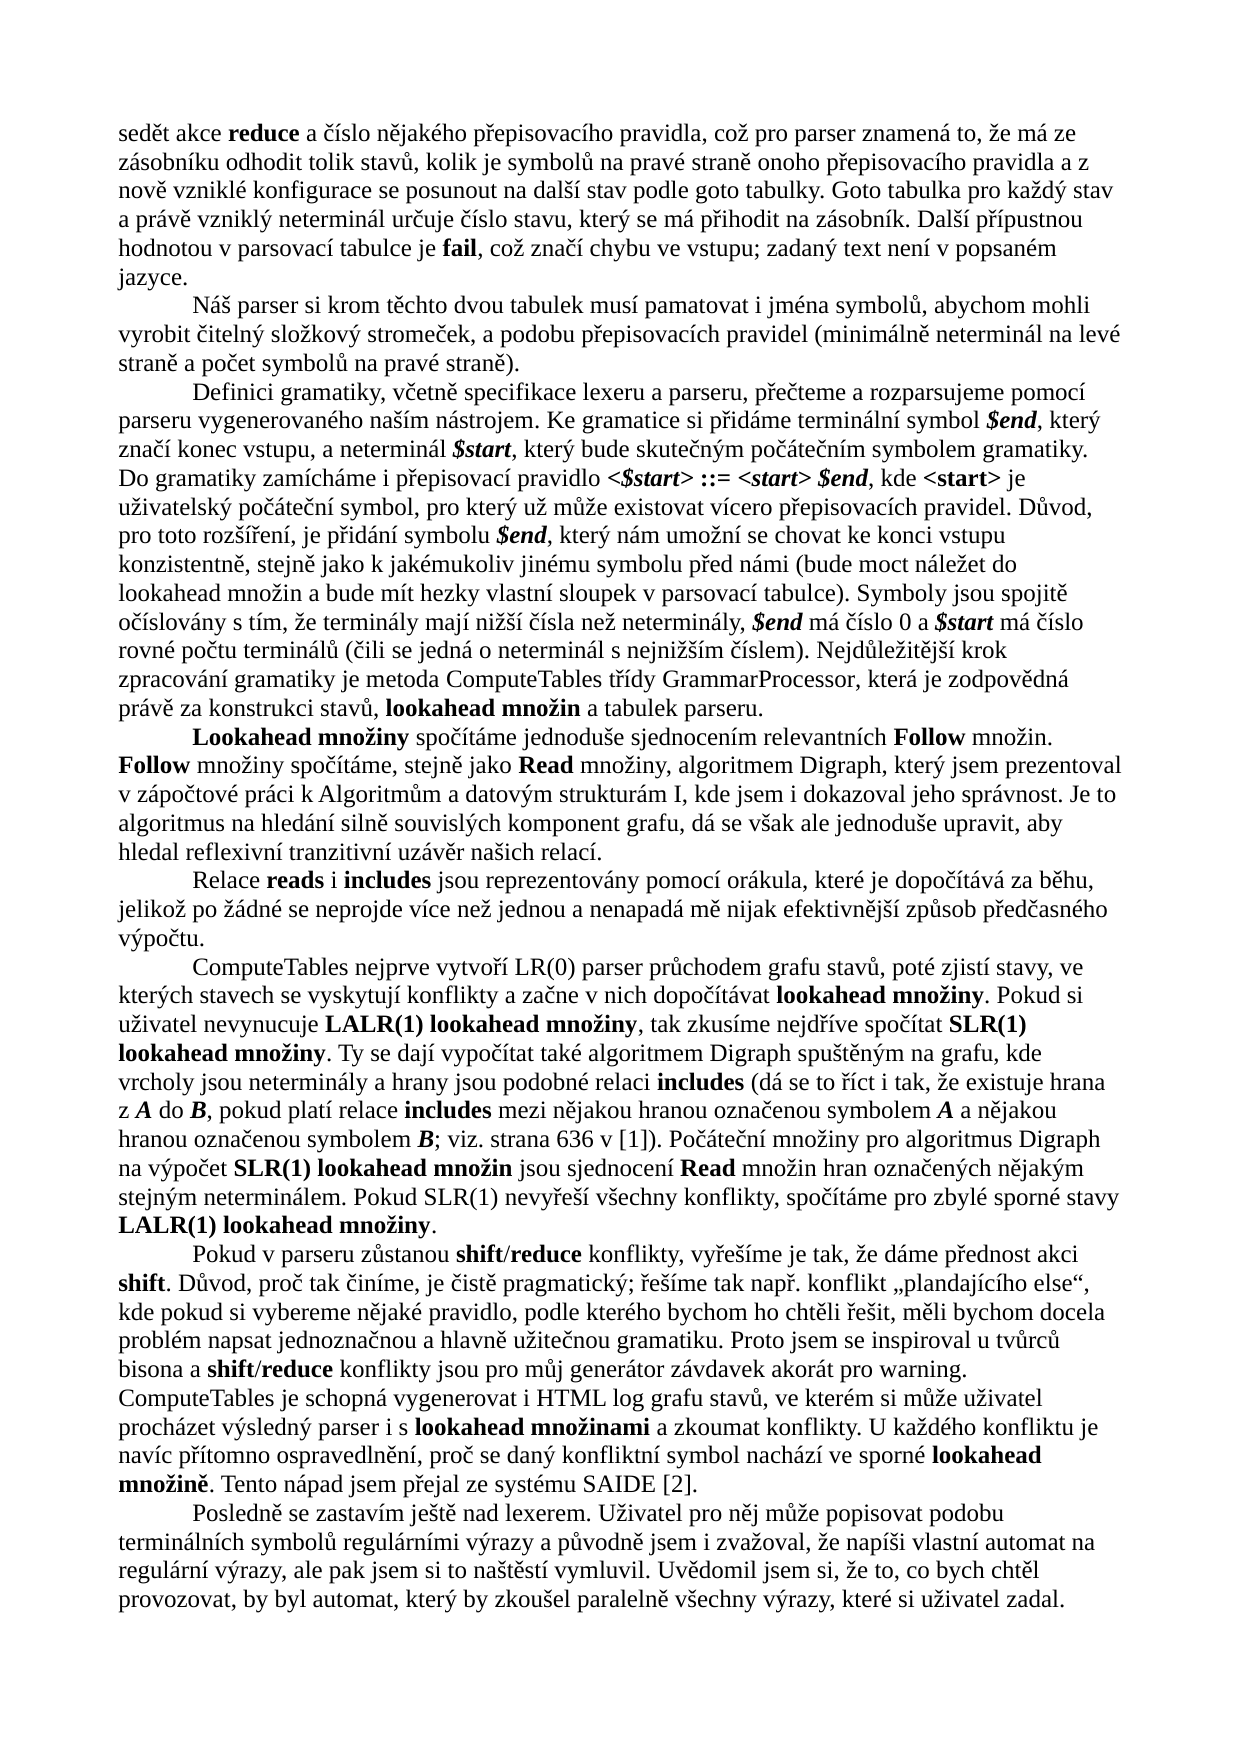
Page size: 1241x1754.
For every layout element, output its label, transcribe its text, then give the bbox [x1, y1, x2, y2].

text sedět akce reduce a číslo nějakého přepisovacího pravidla, což pro parser znamená to, že má ze zásobníku odhodit tolik stavů, kolik je symbolů na pravé straně onoho přepisovacího pravidla a z nově vzniklé konfigurace se posunout na další stav podle goto tabulky. Goto tabulka pro každý stav a právě vzniklý neterminál určuje číslo stavu, který se má přihodit na zásobník. Další přípustnou hodnotou v parsovací tabulce je fail, což značí chybu ve vstupu; zadaný text není v popsaném jazyce. [118, 118, 1122, 291]
text Lookahead množiny spočítáme jednoduše sjednocením relevantních Follow množin. Follow množiny spočítáme, stejně jako Read množiny, algoritmem Digraph, který jsem prezentoval v zápočtové práci k Algoritmům a datovým strukturám I, kde jsem i dokazoval jeho správnost. Je to algoritmus na hledání silně souvislých komponent grafu, dá se však ale jednoduše upravit, aby hledal reflexivní tranzitivní uzávěr našich relací. [118, 722, 1122, 866]
text Definici gramatiky, včetně specifikace lexeru a parseru, přečteme a rozparsujeme pomocí parseru vygenerovaného naším nástrojem. Ke gramatice si přidáme terminální symbol $end, který značí konec vstupu, a neterminál $start, který bude skutečným počátečním symbolem gramatiky. Do gramatiky zamícháme i přepisovací pravidlo <$start> ::= <start> $end, kde <start> je uživatelský počáteční symbol, pro který už může existovat vícero přepisovacích pravidel. Důvod, pro toto rozšíření, je přidání symbolu $end, který nám umožní se chovat ke konci vstupu konzistentně, stejně jako k jakémukoliv jinému symbolu před námi (bude moct náležet do lookahead množin a bude mít hezky vlastní sloupek v parsovací tabulce). Symboly jsou spojitě očíslovány s tím, že terminály mají nižší čísla než neterminály, $end má číslo 0 a $start má číslo rovné počtu terminálů (čili se jedná o neterminál s nejnižším číslem). Nejdůležitější krok zpracování gramatiky je metoda ComputeTables třídy GrammarProcessor, která je zodpovědná právě za konstrukci stavů, lookahead množin a tabulek parseru. [118, 377, 1122, 722]
text ComputeTables nejprve vytvoří LR(0) parser průchodem grafu stavů, poté zjistí stavy, ve kterých stavech se vyskytují konflikty a začne v nich dopočítávat lookahead množiny. Pokud si uživatel nevynucuje LALR(1) lookahead množiny, tak zkusíme nejdříve spočítat SLR(1) lookahead množiny. Ty se dají vypočítat také algoritmem Digraph spuštěným na grafu, kde vrcholy jsou neterminály a hrany jsou podobné relaci includes (dá se to říct i tak, že existuje hrana z A do B, pokud platí relace includes mezi nějakou hranou označenou symbolem A a nějakou hranou označenou symbolem B; viz. strana 636 v [1]). Počáteční množiny pro algoritmus Digraph na výpočet SLR(1) lookahead množin jsou sjednocení Read množin hran označených nějakým stejným neterminálem. Pokud SLR(1) nevyřeší všechny konflikty, spočítáme pro zbylé sporné stavy LALR(1) lookahead množiny. [118, 952, 1122, 1239]
text Pokud v parseru zůstanou shift/reduce konflikty, vyřešíme je tak, že dáme přednost akci shift. Důvod, proč tak činíme, je čistě pragmatický; řešíme tak např. konflikt „plandajícího else“, kde pokud si vybereme nějaké pravidlo, podle kterého bychom ho chtěli řešit, měli bychom docela problém napsat jednoznačnou a hlavně užitečnou gramatiku. Proto jsem se inspiroval u tvůrců bisona a shift/reduce konflikty jsou pro můj generátor závdavek akorát pro warning. ComputeTables je schopná vygenerovat i HTML log grafu stavů, ve kterém si může uživatel procházet výsledný parser i s lookahead množinami a zkoumat konflikty. U každého konfliktu je navíc přítomno ospravedlnění, proč se daný konfliktní symbol nachází ve sporné lookahead množině. Tento nápad jsem přejal ze systému SAIDE [2]. [118, 1239, 1122, 1498]
text Relace reads i includes jsou reprezentovány pomocí orákula, které je dopočítává za běhu, jelikož po žádné se neprojde více než jednou a nenapadá mě nijak efektivnější způsob předčasného výpočtu. [118, 866, 1122, 952]
text Posledně se zastavím ještě nad lexerem. Uživatel pro něj může popisovat podobu terminálních symbolů regulárními výrazy a původně jsem i zvažoval, že napíši vlastní automat na regulární výrazy, ale pak jsem si to naštěstí vymluvil. Uvědomil jsem si, že to, co bych chtěl provozovat, by byl automat, který by zkoušel paralelně všechny výrazy, které si uživatel zadal. [118, 1498, 1122, 1613]
text Náš parser si krom těchto dvou tabulek musí pamatovat i jména symbolů, abychom mohli vyrobit čitelný složkový stromeček, a podobu přepisovacích pravidel (minimálně neterminál na levé straně a počet symbolů na pravé straně). [118, 291, 1122, 377]
